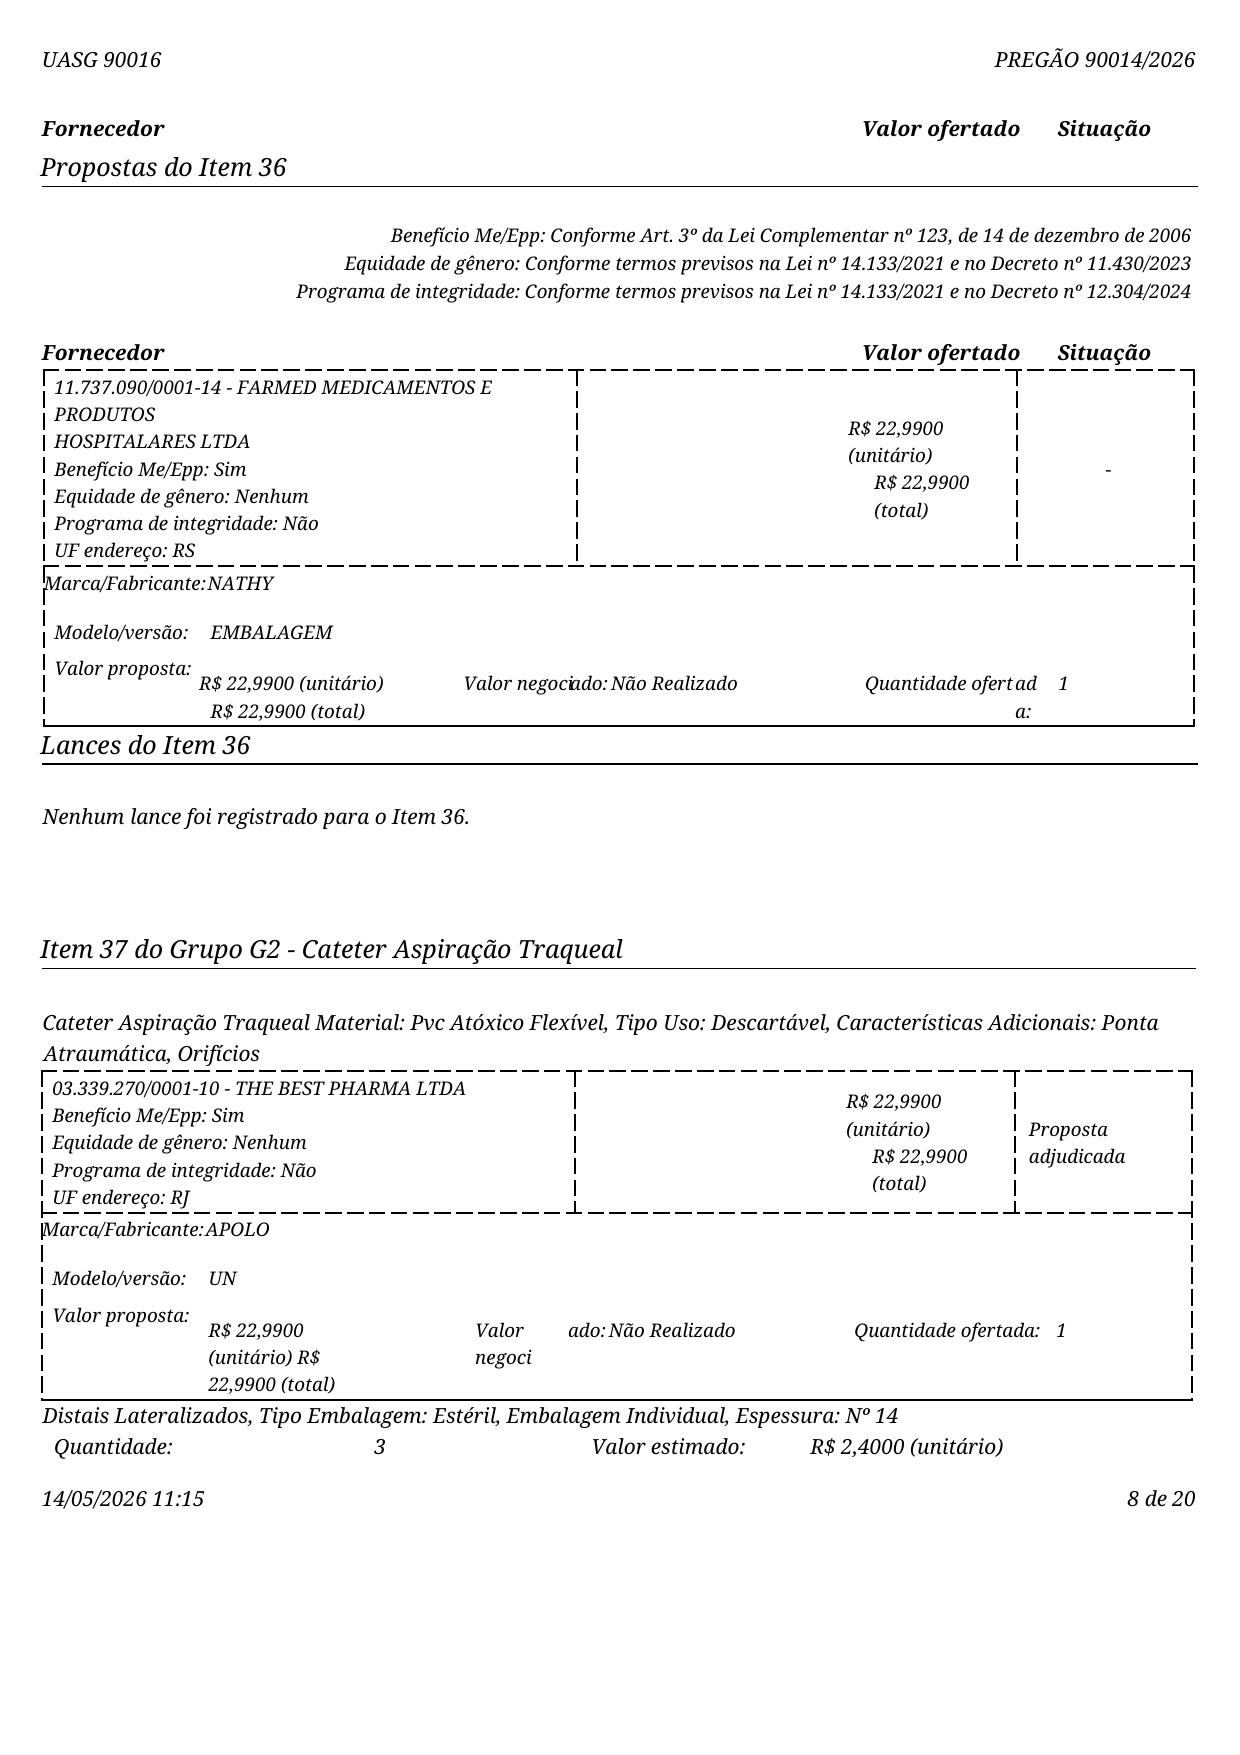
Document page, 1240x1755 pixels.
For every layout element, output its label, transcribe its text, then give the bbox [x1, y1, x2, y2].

table_cell R$ 22,9900 (unitário) Valor negoci R$ 22,9900 (total) [199, 666, 577, 725]
text Lances do Item 36 [40, 727, 1198, 761]
table_cell UN [197, 1263, 475, 1312]
text Quantidade: 3 Valor estimado: R$ 2,4000 (unitário) [42, 1432, 1198, 1461]
text Distais Lateralizados, Tipo Embalagem: Estéril, Embalagem Individual, Espessura: Nº 14 [42, 1401, 1198, 1429]
text Programa de integridade: Conforme termos previsos na Lei nº 14.133/2021 e no Decreto nº 12.304/2024 [42, 278, 1194, 304]
table_cell [577, 565, 848, 616]
table_cell [577, 616, 848, 666]
table_cell 1 [1046, 1312, 1192, 1399]
table_cell [1017, 616, 1101, 666]
table_cell [475, 1263, 575, 1312]
table_cell [846, 1263, 1192, 1312]
table_cell Quantidade ofert [848, 666, 1017, 725]
text Cateter Aspiração Traqueal Material: Pvc Atóxico Flexível, Tipo Uso: Descartável, Características Adicionais: Ponta Atraumática, Orifícios [42, 1008, 1198, 1067]
text Equidade de gênero: Conforme termos previsos na Lei nº 14.133/2021 e no Decreto nº 11.430/2023 [42, 250, 1194, 276]
table_cell [1101, 616, 1194, 666]
table_cell [575, 1263, 846, 1312]
table_cell EMBALAGEM [199, 616, 577, 666]
table_cell ada: [1017, 666, 1048, 725]
table_cell [1101, 666, 1194, 725]
text Item 37 do Grupo G2 - Cateter Aspiração Traqueal [40, 932, 1198, 966]
table_cell [575, 1212, 846, 1263]
table_header 03.339.270/0001-10 - THE BEST PHARMA LTDA Benefício Me/Epp: Sim Equidade de gênero: Nenhum Programa de integridade: Não UF endereço: RJ [42, 1070, 475, 1212]
table_header Proposta adjudicada [1015, 1070, 1192, 1212]
table_cell [1101, 565, 1194, 616]
table_header R$ 22,9900 (unitário) R$ 22,9900 (total) [846, 1070, 1014, 1212]
table_cell Modelo/versão: Valor proposta: [44, 616, 199, 725]
text Benefício Me/Epp: Conforme Art. 3º da Lei Complementar nº 123, de 14 de dezembro de 2006 [42, 222, 1194, 248]
table_header [577, 369, 848, 565]
table_cell ado: Não Realizado [575, 1312, 846, 1399]
table_cell Valor negoci [475, 1312, 575, 1399]
table_header [1017, 369, 1101, 565]
table_cell 1 [1048, 666, 1101, 725]
table_header R$ 22,9900 (unitário) R$ 22,9900 (total) [848, 369, 1017, 565]
table_cell Marca/Fabricante: APOLO [42, 1212, 475, 1263]
table_cell [848, 616, 1017, 666]
table_cell [846, 1212, 1192, 1263]
table_header [475, 1070, 575, 1212]
table_cell Marca/Fabricante: NATHY [44, 565, 577, 616]
table_cell R$ 22,9900 (unitário) R$ 22,9900 (total) [197, 1312, 475, 1399]
table_cell [1017, 565, 1101, 616]
table_cell [848, 565, 1017, 616]
table_header - [1101, 369, 1194, 565]
text Nenhum lance foi registrado para o Item 36. [42, 802, 1198, 830]
table_header [575, 1070, 846, 1212]
text Propostas do Item 36 [40, 150, 1198, 184]
subtitle Fornecedor Valor ofertado Situação [42, 338, 1198, 367]
table_cell Quantidade ofertada: [846, 1312, 1046, 1399]
table_header 11.737.090/0001-14 - FARMED MEDICAMENTOS E PRODUTOS HOSPITALARES LTDA Benefício Me/Epp: Sim Equidade de gênero: Nenhum Programa de integridade: Não UF endereço: RS [44, 369, 577, 565]
table_cell [475, 1212, 575, 1263]
table_cell ado: Não Realizado [577, 666, 848, 725]
table_cell Modelo/versão: Valor proposta: [42, 1263, 197, 1399]
